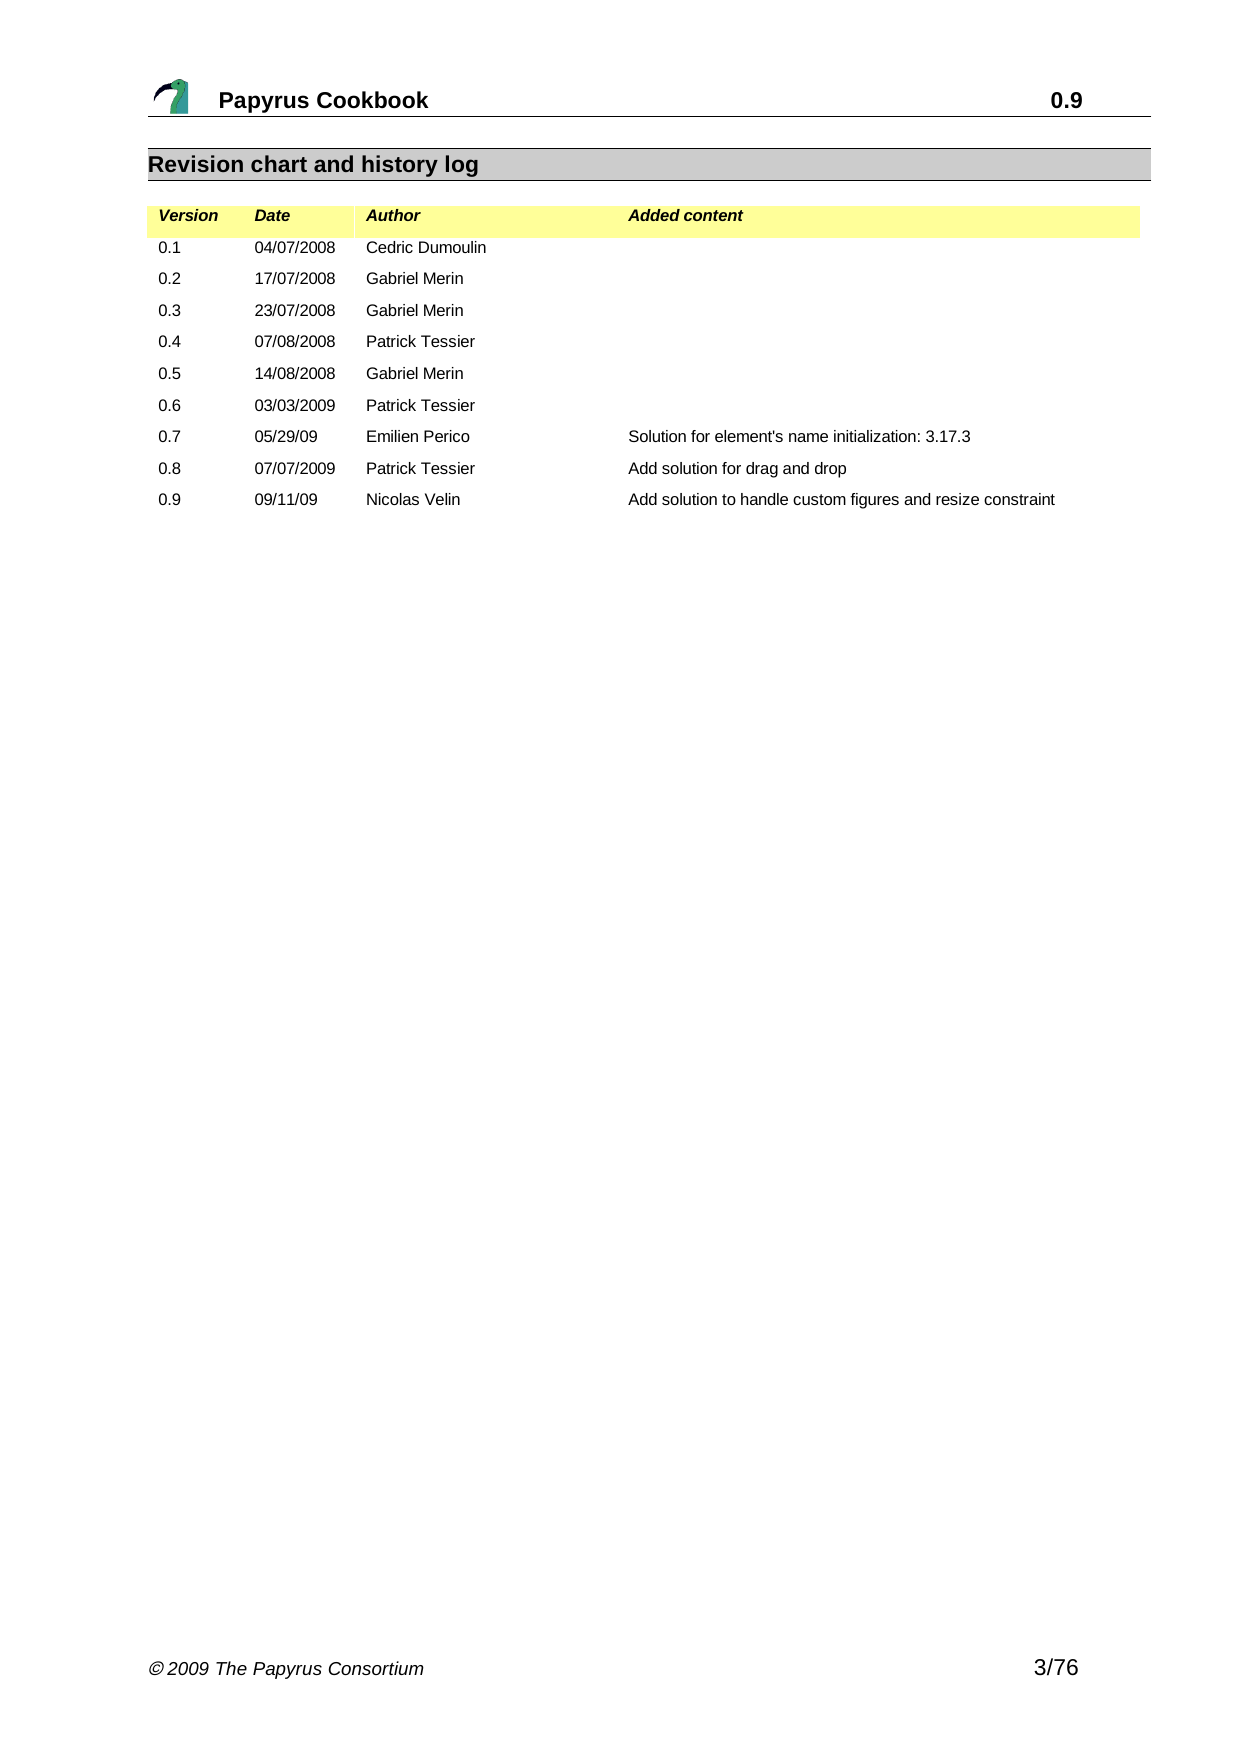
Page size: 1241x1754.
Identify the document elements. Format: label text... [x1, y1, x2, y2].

table_cell Gabriel Merin [355, 364, 617, 395]
table_cell Add solution to handle custom figures and resize constraint [617, 490, 1140, 522]
table_cell 0.2 [147, 269, 243, 301]
table_cell 07/08/2008 [243, 332, 354, 364]
table_cell Add solution for drag and drop [617, 459, 1140, 490]
table_cell 0.4 [147, 332, 243, 364]
table_cell Patrick Tessier [355, 395, 617, 427]
table_cell Patrick Tessier [355, 459, 617, 490]
table_cell 04/07/2008 [243, 238, 354, 269]
table_cell 29/05/09 [243, 427, 354, 458]
table_cell 0.6 [147, 395, 243, 427]
table_cell 14/08/2008 [243, 364, 354, 395]
table_header Date [243, 206, 354, 238]
table_cell Patrick Tessier [355, 332, 617, 364]
table_cell 07/07/2009 [243, 459, 354, 490]
table_cell 0.8 [147, 459, 243, 490]
table_cell Nicolas Velin [355, 490, 617, 522]
table_cell 0.9 [147, 490, 243, 522]
table_cell [617, 301, 1140, 332]
table_header Author [355, 206, 617, 238]
table_cell 0.1 [147, 238, 243, 269]
picture [153, 79, 189, 114]
table_cell [617, 332, 1140, 364]
table_cell 17/07/2008 [243, 269, 354, 301]
table_cell Emilien Perico [355, 427, 617, 458]
table_cell 03/03/2009 [243, 395, 354, 427]
table_cell Gabriel Merin [355, 301, 617, 332]
table_cell [617, 269, 1140, 301]
table_cell Gabriel Merin [355, 269, 617, 301]
table_cell 11/09/09 [243, 490, 354, 522]
table_cell Cedric Dumoulin [355, 238, 617, 269]
table_header Version [147, 206, 243, 238]
table_cell 0.7 [147, 427, 243, 458]
table_cell Solution for element's name initialization: 3.17.3 [617, 427, 1140, 458]
table_cell 23/07/2008 [243, 301, 354, 332]
table_cell [617, 395, 1140, 427]
table_header Added content [617, 206, 1140, 238]
subtitle Revision chart and history log [148, 149, 1151, 180]
table_cell 0.3 [147, 301, 243, 332]
table_cell 0.5 [147, 364, 243, 395]
table_cell [617, 238, 1140, 269]
table_cell [617, 364, 1140, 395]
